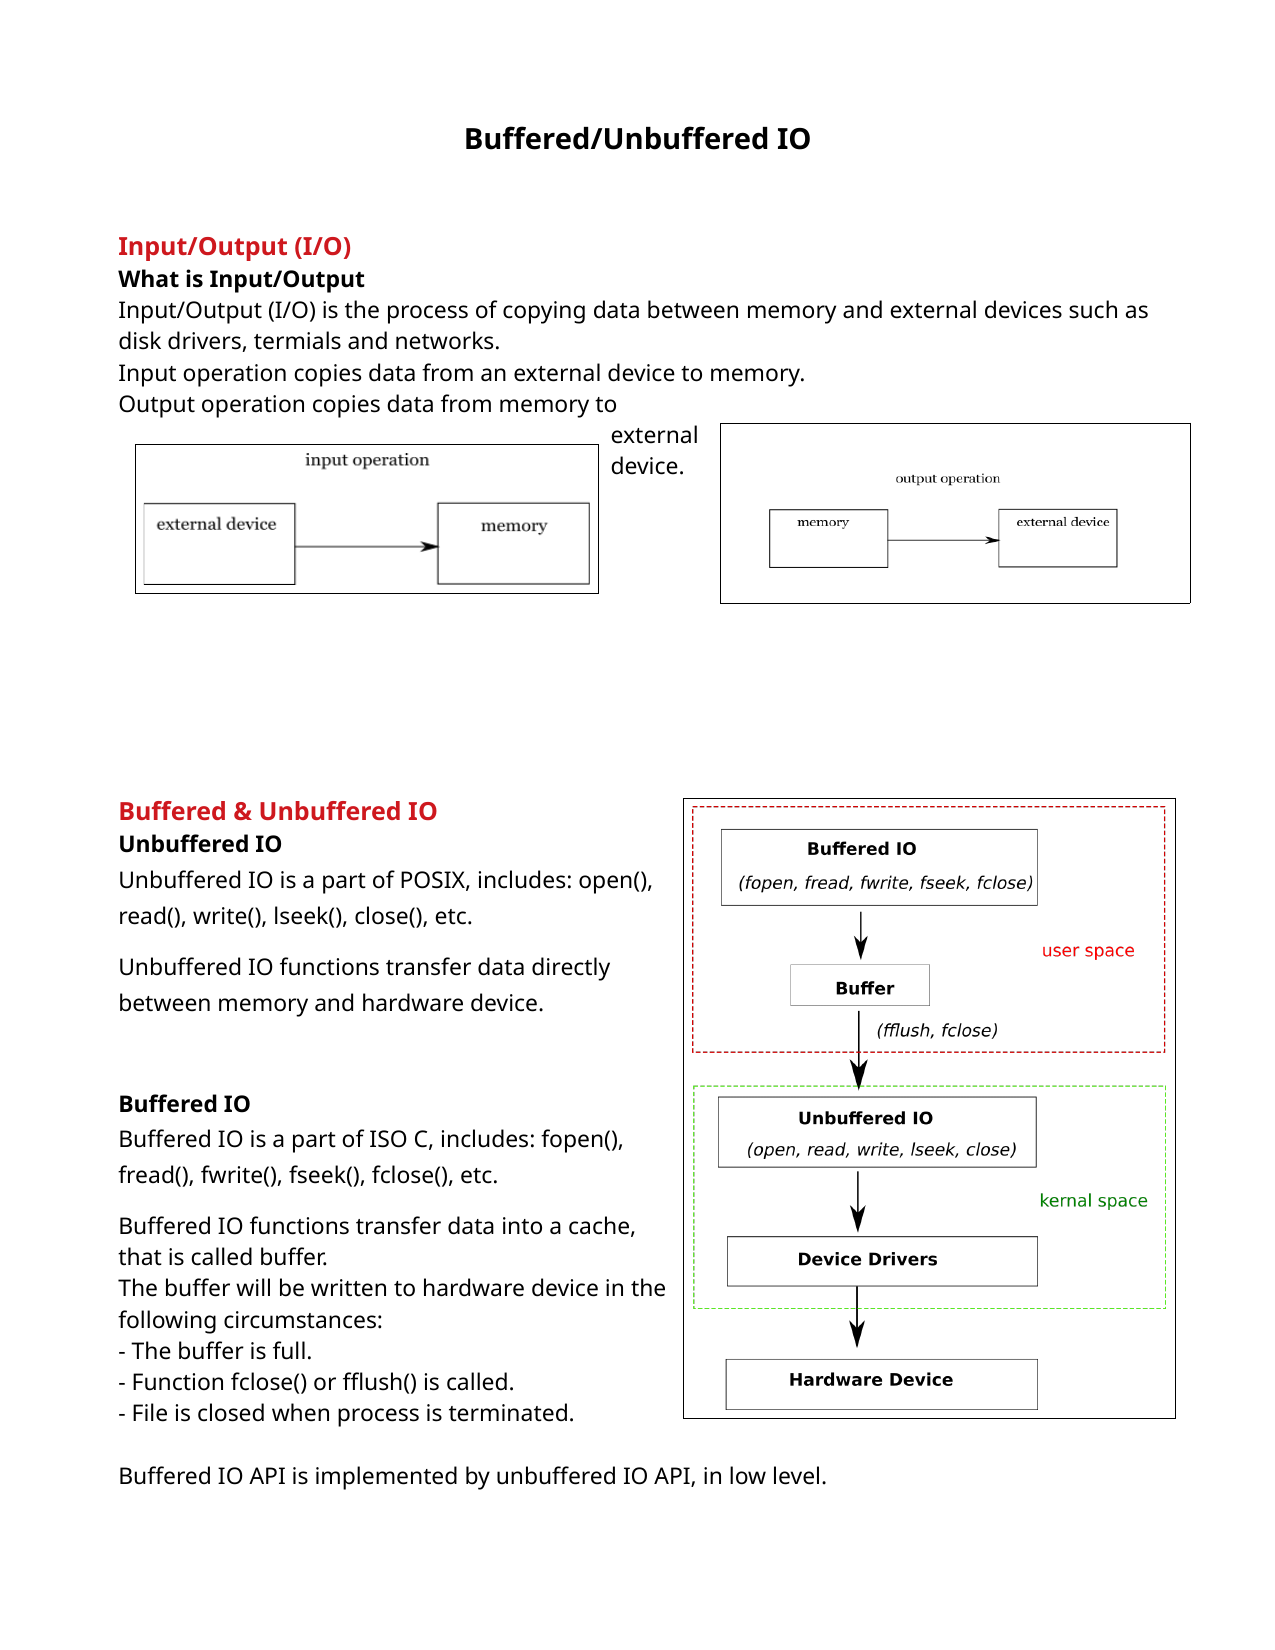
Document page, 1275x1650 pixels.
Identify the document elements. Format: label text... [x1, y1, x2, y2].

text - The buffer is full. [118, 1335, 683, 1366]
text Input/Output (I/O) is the process of copying data between memory and external devices such as disk drivers, termials and networks. [118, 294, 1157, 357]
text - File is closed when process is terminated. [118, 1397, 1157, 1429]
text Output operation copies data from memory to external device. [118, 388, 1157, 482]
text Input/Output (I/O) [118, 229, 1157, 263]
text Buffered IO API is implemented by unbuffered IO API, in low level. [118, 1460, 1157, 1491]
text Input operation copies data from an external device to memory. [118, 357, 1157, 388]
text - Function fclose() or fflush() is called. [118, 1366, 683, 1397]
text Unbuffered IO functions transfer data directly between memory and hardware device. [118, 951, 683, 1018]
text Buffered IO Buffered IO is a part of ISO C, includes: fopen(), fread(), fwrite(), fseek(), fclose(), etc. [118, 1087, 683, 1191]
text Buffered & Unbuffered IO [118, 794, 1157, 828]
text What is Input/Output [118, 263, 1157, 294]
text The buffer will be written to hardware device in the following circumstances: [118, 1272, 683, 1335]
text Buffered IO functions transfer data into a cache, that is called buffer. [118, 1210, 683, 1272]
picture [143, 453, 590, 585]
text Buffered/Unbuffered IO [118, 118, 1157, 158]
picture [692, 806, 1166, 1410]
text [684, 799, 1175, 1418]
text Unbuffered IO Unbuffered IO is a part of POSIX, includes: open(), read(), write(), lseek(), close(), etc. [118, 828, 683, 931]
picture [728, 431, 1181, 594]
